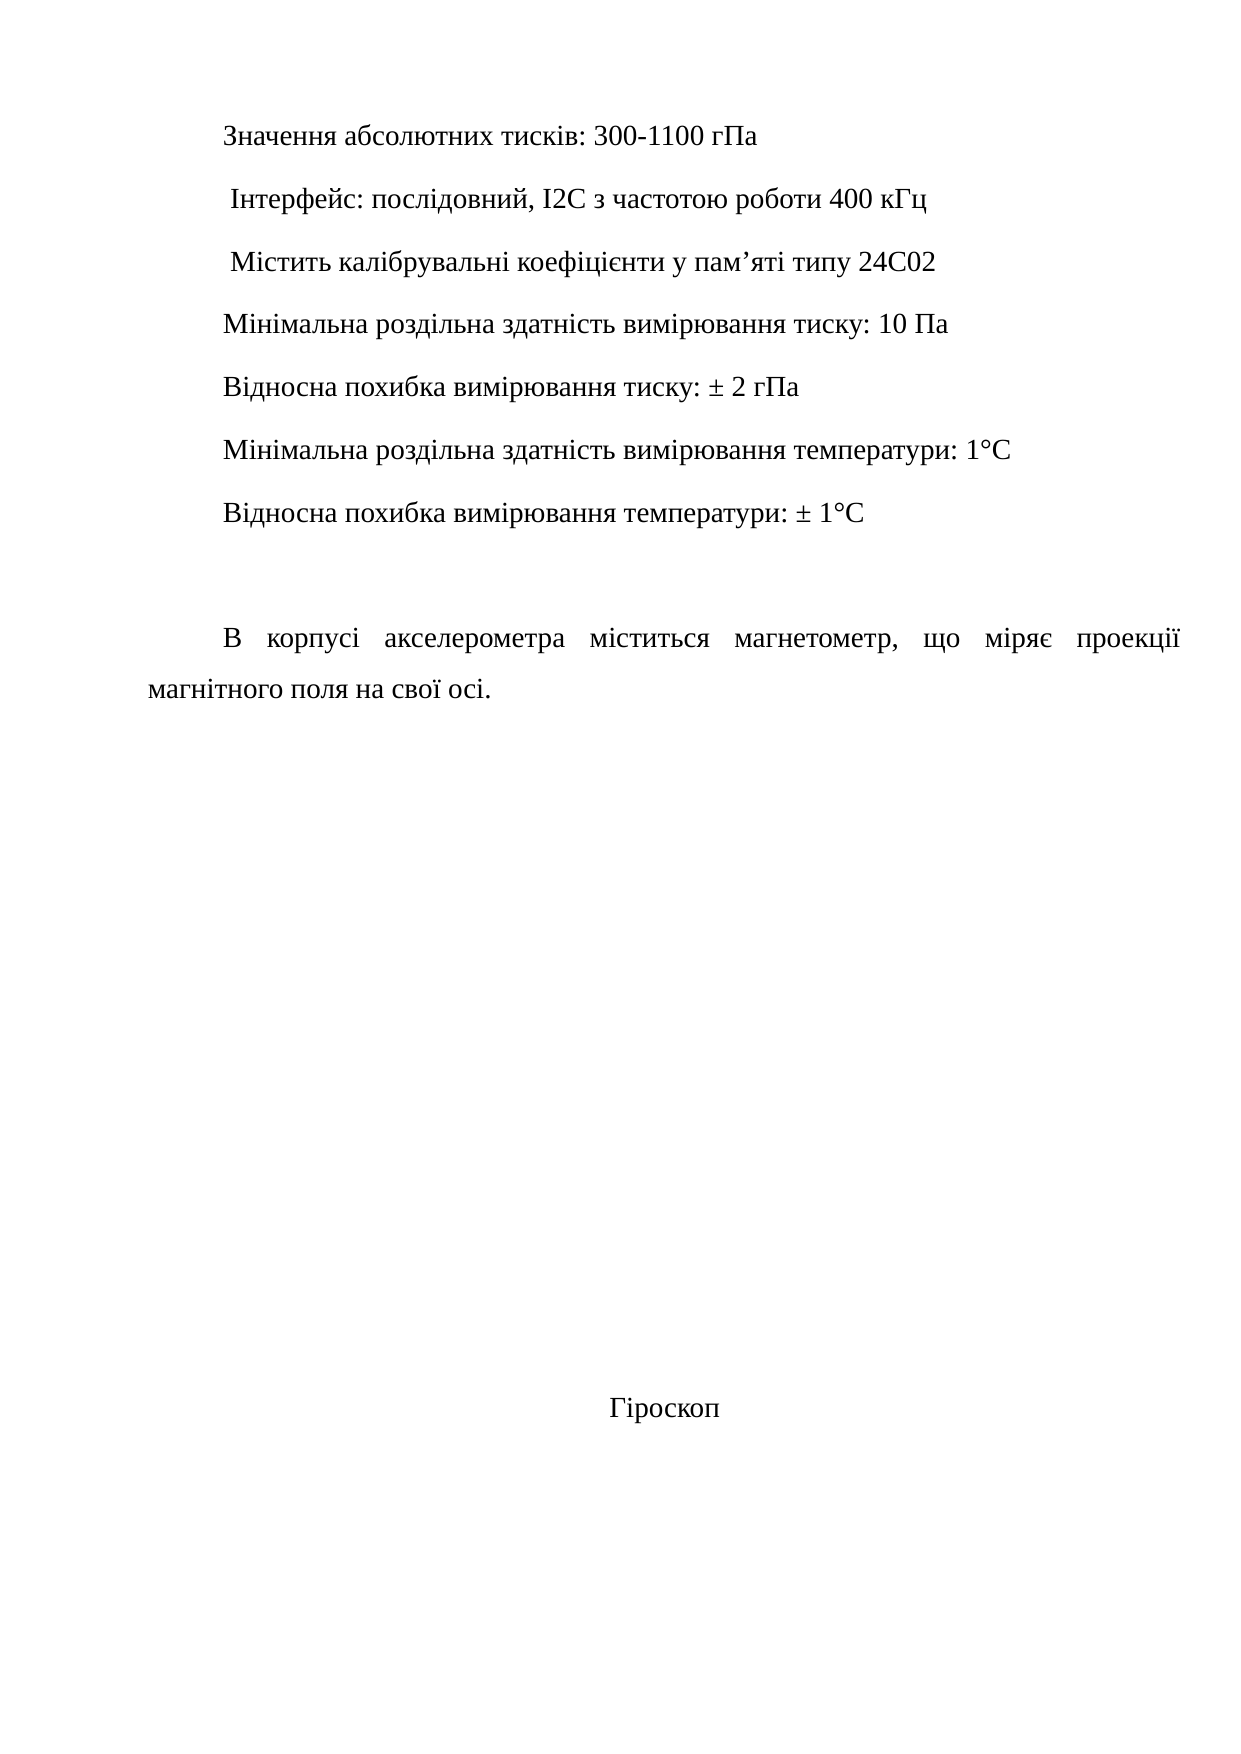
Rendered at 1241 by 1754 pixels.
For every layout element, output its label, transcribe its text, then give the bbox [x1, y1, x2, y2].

text Мінімальна роздільна здатність вимірювання температури: 1°C [148, 432, 1181, 466]
text В корпусі акселерометра міститься магнетометр, що міряє проекції магнітного поля на свої осі. [148, 621, 1181, 704]
text Відносна похибка вимірювання тиску: ± 2 гПа [148, 369, 1181, 403]
text Гіроскоп [148, 1390, 1181, 1423]
text Значення абсолютних тисків: 300-1100 гПа [148, 118, 1181, 152]
text Відносна похибка вимірювання температури: ± 1°C [148, 495, 1181, 528]
text Мінімальна роздільна здатність вимірювання тиску: 10 Па [148, 307, 1181, 340]
text Містить калібрувальні коефіцієнти у пам’яті типу 24С02 [148, 244, 1181, 277]
text Інтерфейс: послідовний, I2C з частотою роботи 400 кГц [148, 181, 1181, 214]
